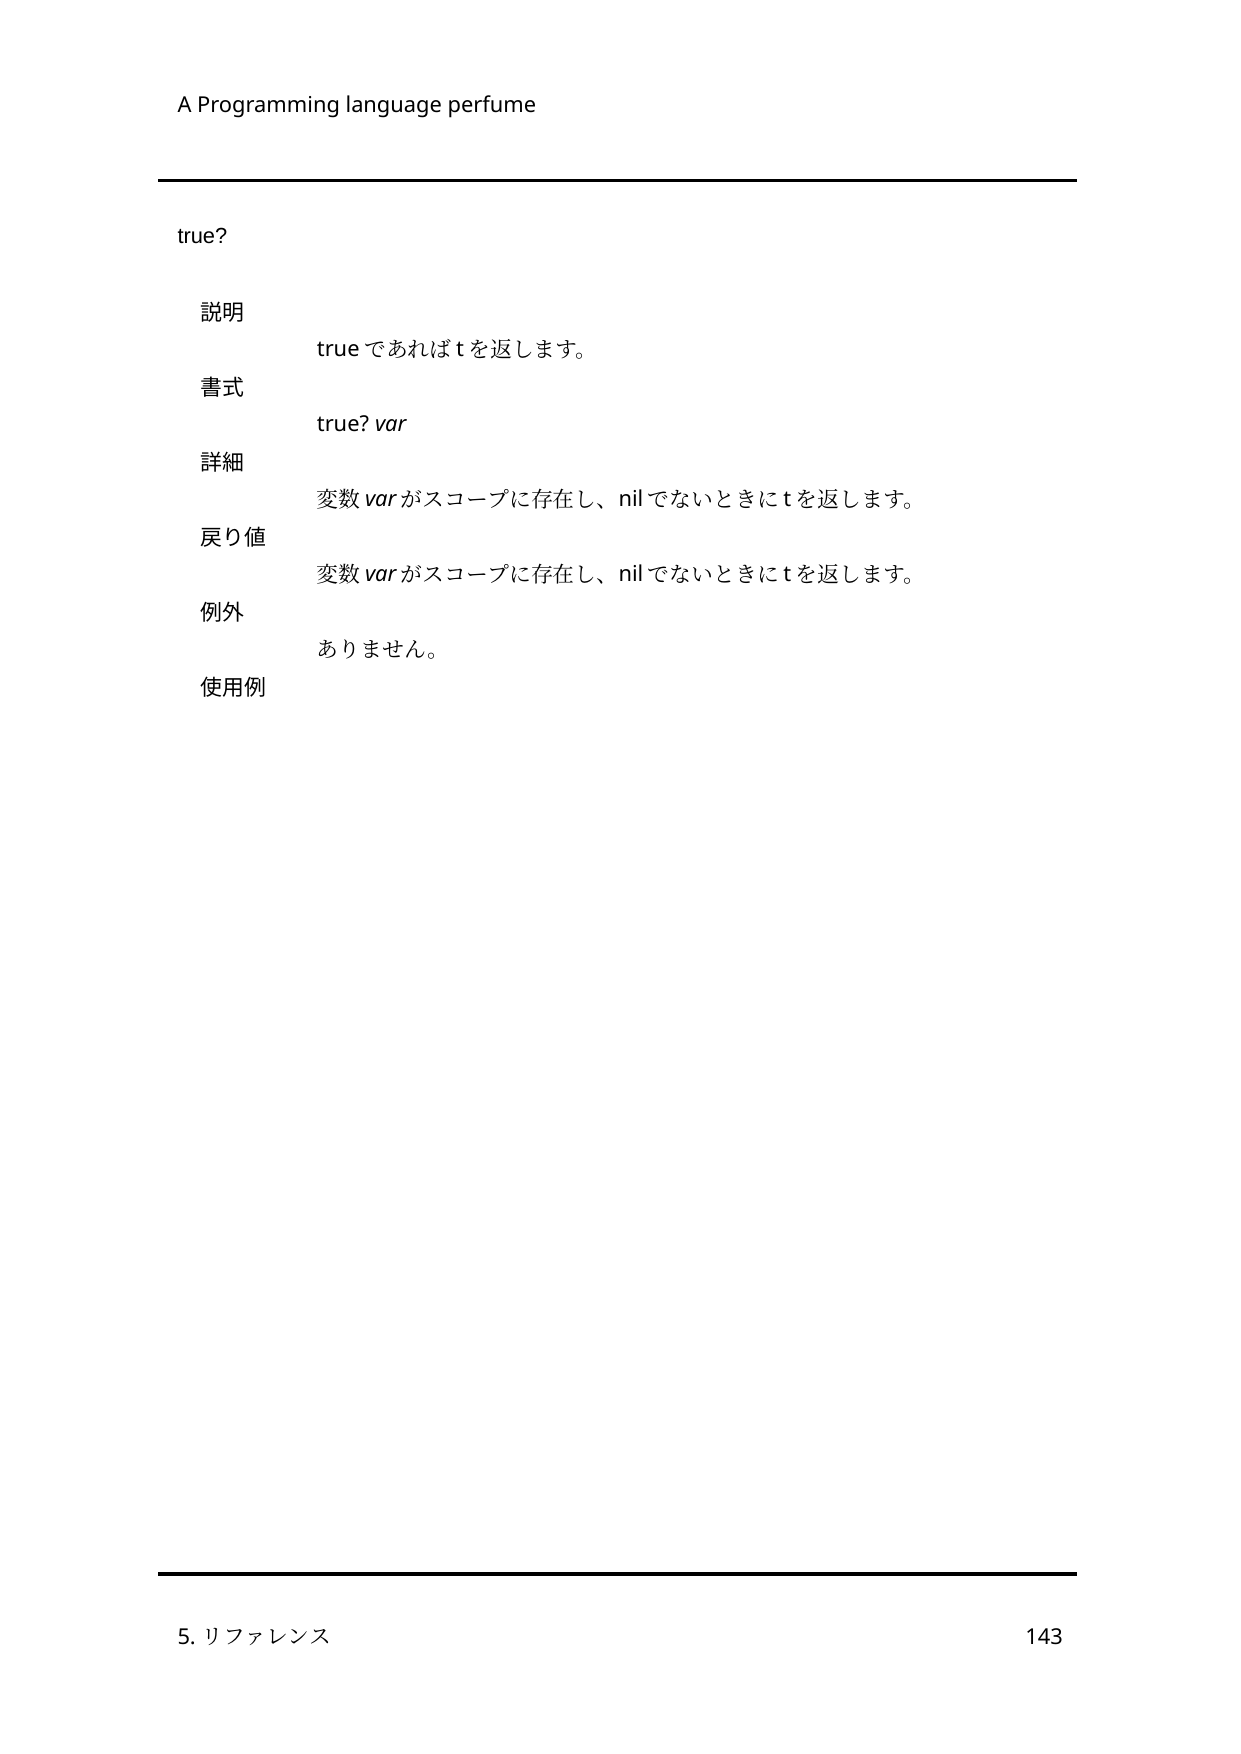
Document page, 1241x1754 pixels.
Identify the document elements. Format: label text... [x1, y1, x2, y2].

table_cell 戻り値 [200, 517, 317, 592]
table_cell ありません。 [317, 592, 1063, 667]
table_cell 書式 [200, 367, 317, 442]
table_header trueであればtを返します。 [317, 292, 1063, 367]
table_cell 詳細 [200, 442, 317, 517]
table_cell [317, 667, 1063, 742]
table_cell 変数varがスコープに存在し、nilでないときにtを返します。 [317, 442, 1063, 517]
table_cell true? var [317, 367, 1063, 442]
table_cell 変数varがスコープに存在し、nilでないときにtを返します。 [317, 517, 1063, 592]
table_cell 使用例 [200, 667, 317, 742]
table_header 説明 [200, 292, 317, 367]
table_cell 例外 [200, 592, 317, 667]
subtitle true? [177, 217, 1063, 254]
